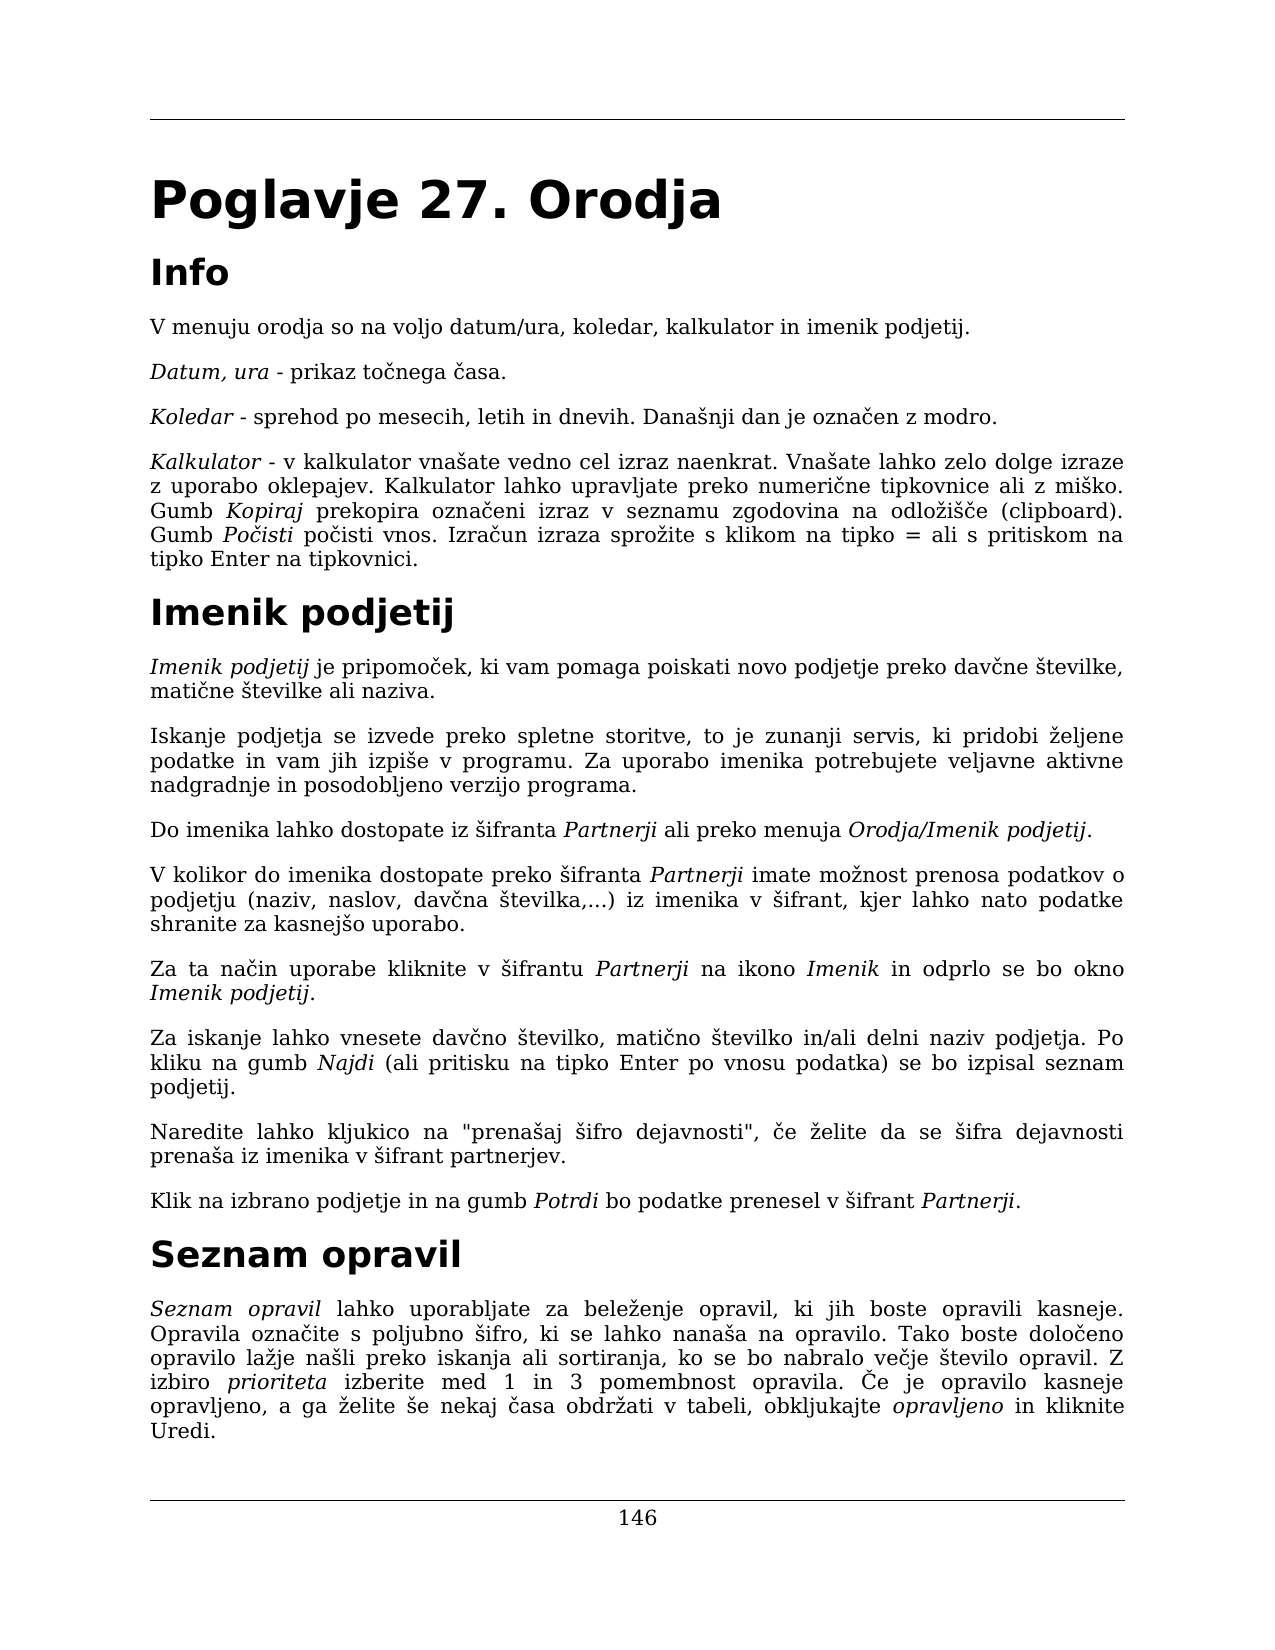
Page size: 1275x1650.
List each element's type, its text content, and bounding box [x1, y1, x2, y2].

text Datum, ura - prikaz točnega časa. [150, 360, 1125, 384]
text Poglavje 27. Orodja [150, 171, 1125, 231]
text Iskanje podjetja se izvede preko spletne storitve, to je zunanji servis, ki pridobi željene podatke in vam jih izpiše v programu. Za uporabo imenika potrebujete veljavne aktivne nadgradnje in posodobljeno verzijo programa. [150, 724, 1125, 797]
text Kalkulator - v kalkulator vnašate vedno cel izraz naenkrat. Vnašate lahko zelo dolge izraze z uporabo oklepajev. Kalkulator lahko upravljate preko numerične tipkovnice ali z miško. Gumb Kopiraj prekopira označeni izraz v seznamu zgodovina na odložišče (clipboard). Gumb Počisti počisti vnos. Izračun izraza sprožite s klikom na tipko = ali s pritiskom na tipko Enter na tipkovnici. [150, 450, 1125, 572]
text Seznam opravil lahko uporabljate za beleženje opravil, ki jih boste opravili kasneje. Opravila označite s poljubno šifro, ki se lahko nanaša na opravilo. Tako boste določeno opravilo lažje našli preko iskanja ali sortiranja, ko se bo nabralo večje število opravil. Z izbiro prioriteta izberite med 1 in 3 pomembnost opravila. Če je opravilo kasneje opravljeno, a ga želite še nekaj časa obdržati v tabeli, obkljukajte opravljeno in kliknite Uredi. [150, 1297, 1125, 1443]
text Klik na izbrano podjetje in na gumb Potrdi bo podatke prenesel v šifrant Partnerji. [150, 1189, 1125, 1214]
text Naredite lahko kljukico na "prenašaj šifro dejavnosti", če želite da se šifra dejavnosti prenaša iz imenika v šifrant partnerjev. [150, 1120, 1125, 1168]
text Info [150, 252, 1125, 294]
text Do imenika lahko dostopate iz šifranta Partnerji ali preko menuja Orodja/Imenik podjetij. [150, 818, 1125, 842]
text V kolikor do imenika dostopate preko šifranta Partnerji imate možnost prenosa podatkov o podjetju (naziv, naslov, davčna številka,...) iz imenika v šifrant, kjer lahko nato podatke shranite za kasnejšo uporabo. [150, 863, 1125, 936]
text Imenik podjetij [150, 592, 1125, 634]
text Imenik podjetij je pripomoček, ki vam pomaga poiskati novo podjetje preko davčne številke, matične številke ali naziva. [150, 655, 1125, 704]
text Za ta način uporabe kliknite v šifrantu Partnerji na ikono Imenik in odprlo se bo okno Imenik podjetij. [150, 957, 1125, 1006]
text Seznam opravil [150, 1234, 1125, 1276]
text Koledar - sprehod po mesecih, letih in dnevih. Današnji dan je označen z modro. [150, 405, 1125, 429]
text V menuju orodja so na voljo datum/ura, koledar, kalkulator in imenik podjetij. [150, 315, 1125, 339]
text Za iskanje lahko vnesete davčno številko, matično številko in/ali delni naziv podjetja. Po kliku na gumb Najdi (ali pritisku na tipko Enter po vnosu podatka) se bo izpisal seznam podjetij. [150, 1026, 1125, 1099]
